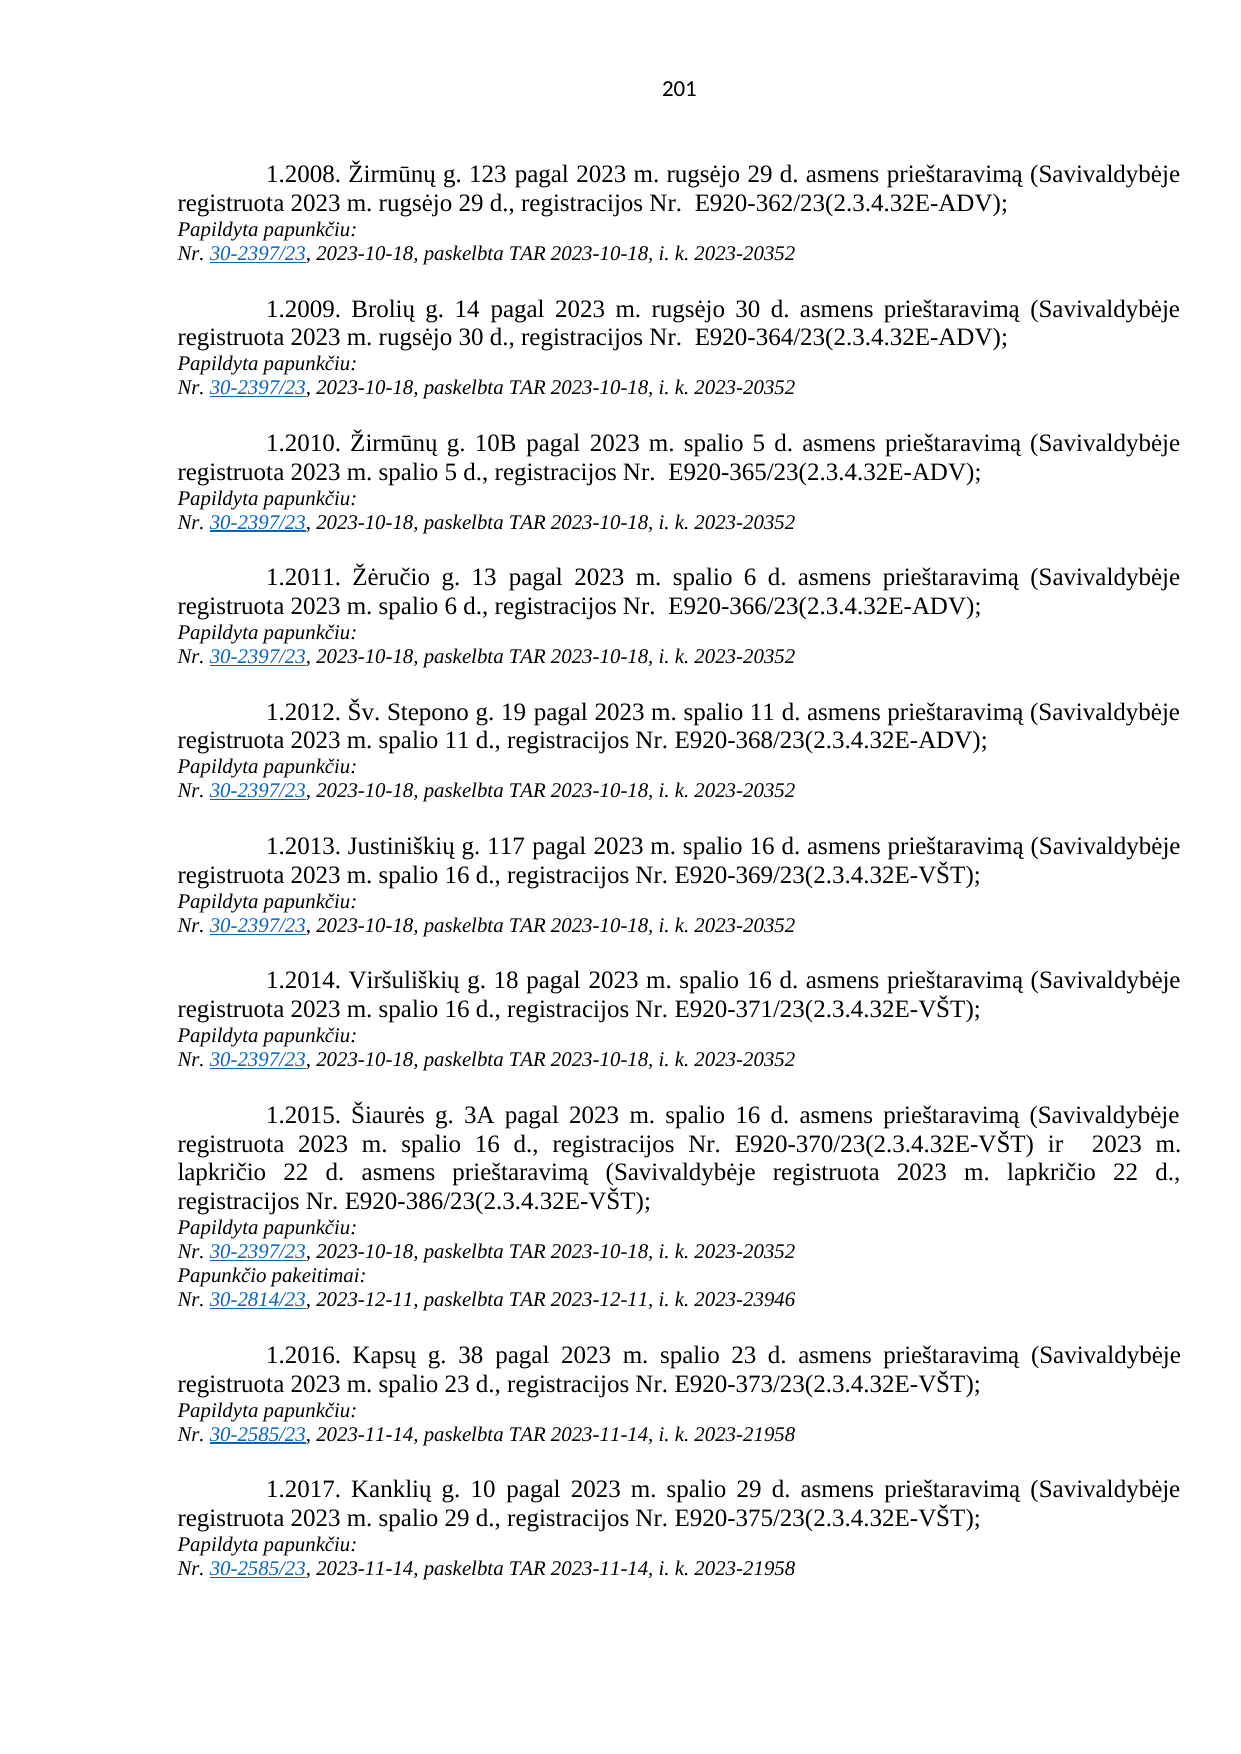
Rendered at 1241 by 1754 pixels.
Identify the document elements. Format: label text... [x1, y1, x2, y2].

text 1.2013. Justiniškių g. 117 pagal 2023 m. spalio 16 d. asmens prieštaravimą (Savivaldybėje registruota 2023 m. spalio 16 d., registracijos Nr. E920-369/23(2.3.4.32E-VŠT); [177, 831, 1181, 889]
text Papunkčio pakeitimai: [177, 1263, 1181, 1287]
text Nr. 30-2397/23, 2023-10-18, paskelbta TAR 2023-10-18, i. k. 2023-20352 [177, 913, 1181, 937]
text Papildyta papunkčiu: [177, 754, 1181, 778]
text Papildyta papunkčiu: [177, 351, 1181, 375]
text Papildyta papunkčiu: [177, 1023, 1181, 1047]
text 1.2008. Žirmūnų g. 123 pagal 2023 m. rugsėjo 29 d. asmens prieštaravimą (Savivaldybėje registruota 2023 m. rugsėjo 29 d., registracijos Nr. E920-362/23(2.3.4.32E-ADV); [177, 159, 1181, 217]
text Papildyta papunkčiu: [177, 620, 1181, 644]
text Nr. 30-2814/23, 2023-12-11, paskelbta TAR 2023-12-11, i. k. 2023-23946 [177, 1287, 1181, 1311]
text 1.2009. Brolių g. 14 pagal 2023 m. rugsėjo 30 d. asmens prieštaravimą (Savivaldybėje registruota 2023 m. rugsėjo 30 d., registracijos Nr. E920-364/23(2.3.4.32E-ADV); [177, 294, 1181, 351]
text Nr. 30-2397/23, 2023-10-18, paskelbta TAR 2023-10-18, i. k. 2023-20352 [177, 1239, 1181, 1263]
text Nr. 30-2397/23, 2023-10-18, paskelbta TAR 2023-10-18, i. k. 2023-20352 [177, 1047, 1181, 1071]
text Nr. 30-2397/23, 2023-10-18, paskelbta TAR 2023-10-18, i. k. 2023-20352 [177, 510, 1181, 534]
text 1.2014. Viršuliškių g. 18 pagal 2023 m. spalio 16 d. asmens prieštaravimą (Savivaldybėje registruota 2023 m. spalio 16 d., registracijos Nr. E920-371/23(2.3.4.32E-VŠT); [177, 966, 1181, 1023]
text Nr. 30-2397/23, 2023-10-18, paskelbta TAR 2023-10-18, i. k. 2023-20352 [177, 778, 1181, 802]
text Papildyta papunkčiu: [177, 486, 1181, 510]
text Nr. 30-2585/23, 2023-11-14, paskelbta TAR 2023-11-14, i. k. 2023-21958 [177, 1422, 1181, 1446]
text 1.2017. Kanklių g. 10 pagal 2023 m. spalio 29 d. asmens prieštaravimą (Savivaldybėje registruota 2023 m. spalio 29 d., registracijos Nr. E920-375/23(2.3.4.32E-VŠT); [177, 1474, 1181, 1532]
text Nr. 30-2397/23, 2023-10-18, paskelbta TAR 2023-10-18, i. k. 2023-20352 [177, 241, 1181, 265]
text Nr. 30-2585/23, 2023-11-14, paskelbta TAR 2023-11-14, i. k. 2023-21958 [177, 1556, 1181, 1580]
text 1.2015. Šiaurės g. 3A pagal 2023 m. spalio 16 d. asmens prieštaravimą (Savivaldybėje registruota 2023 m. spalio 16 d., registracijos Nr. E920-370/23(2.3.4.32E-VŠT) ir 2023 m. lapkričio 22 d. asmens prieštaravimą (Savivaldybėje registruota 2023 m. lapkričio 22 d., registracijos Nr. E920-386/23(2.3.4.32E-VŠT); [177, 1100, 1181, 1215]
text Papildyta papunkčiu: [177, 889, 1181, 913]
text Papildyta papunkčiu: [177, 1397, 1181, 1422]
text Papildyta papunkčiu: [177, 1215, 1181, 1239]
text Papildyta papunkčiu: [177, 1532, 1181, 1556]
text 1.2010. Žirmūnų g. 10B pagal 2023 m. spalio 5 d. asmens prieštaravimą (Savivaldybėje registruota 2023 m. spalio 5 d., registracijos Nr. E920-365/23(2.3.4.32E-ADV); [177, 428, 1181, 486]
text Nr. 30-2397/23, 2023-10-18, paskelbta TAR 2023-10-18, i. k. 2023-20352 [177, 375, 1181, 399]
text 1.2012. Šv. Stepono g. 19 pagal 2023 m. spalio 11 d. asmens prieštaravimą (Savivaldybėje registruota 2023 m. spalio 11 d., registracijos Nr. E920-368/23(2.3.4.32E-ADV); [177, 697, 1181, 754]
text 1.2016. Kapsų g. 38 pagal 2023 m. spalio 23 d. asmens prieštaravimą (Savivaldybėje registruota 2023 m. spalio 23 d., registracijos Nr. E920-373/23(2.3.4.32E-VŠT); [177, 1340, 1181, 1397]
text Nr. 30-2397/23, 2023-10-18, paskelbta TAR 2023-10-18, i. k. 2023-20352 [177, 644, 1181, 668]
text 1.2011. Žėručio g. 13 pagal 2023 m. spalio 6 d. asmens prieštaravimą (Savivaldybėje registruota 2023 m. spalio 6 d., registracijos Nr. E920-366/23(2.3.4.32E-ADV); [177, 562, 1181, 620]
text Papildyta papunkčiu: [177, 217, 1181, 241]
